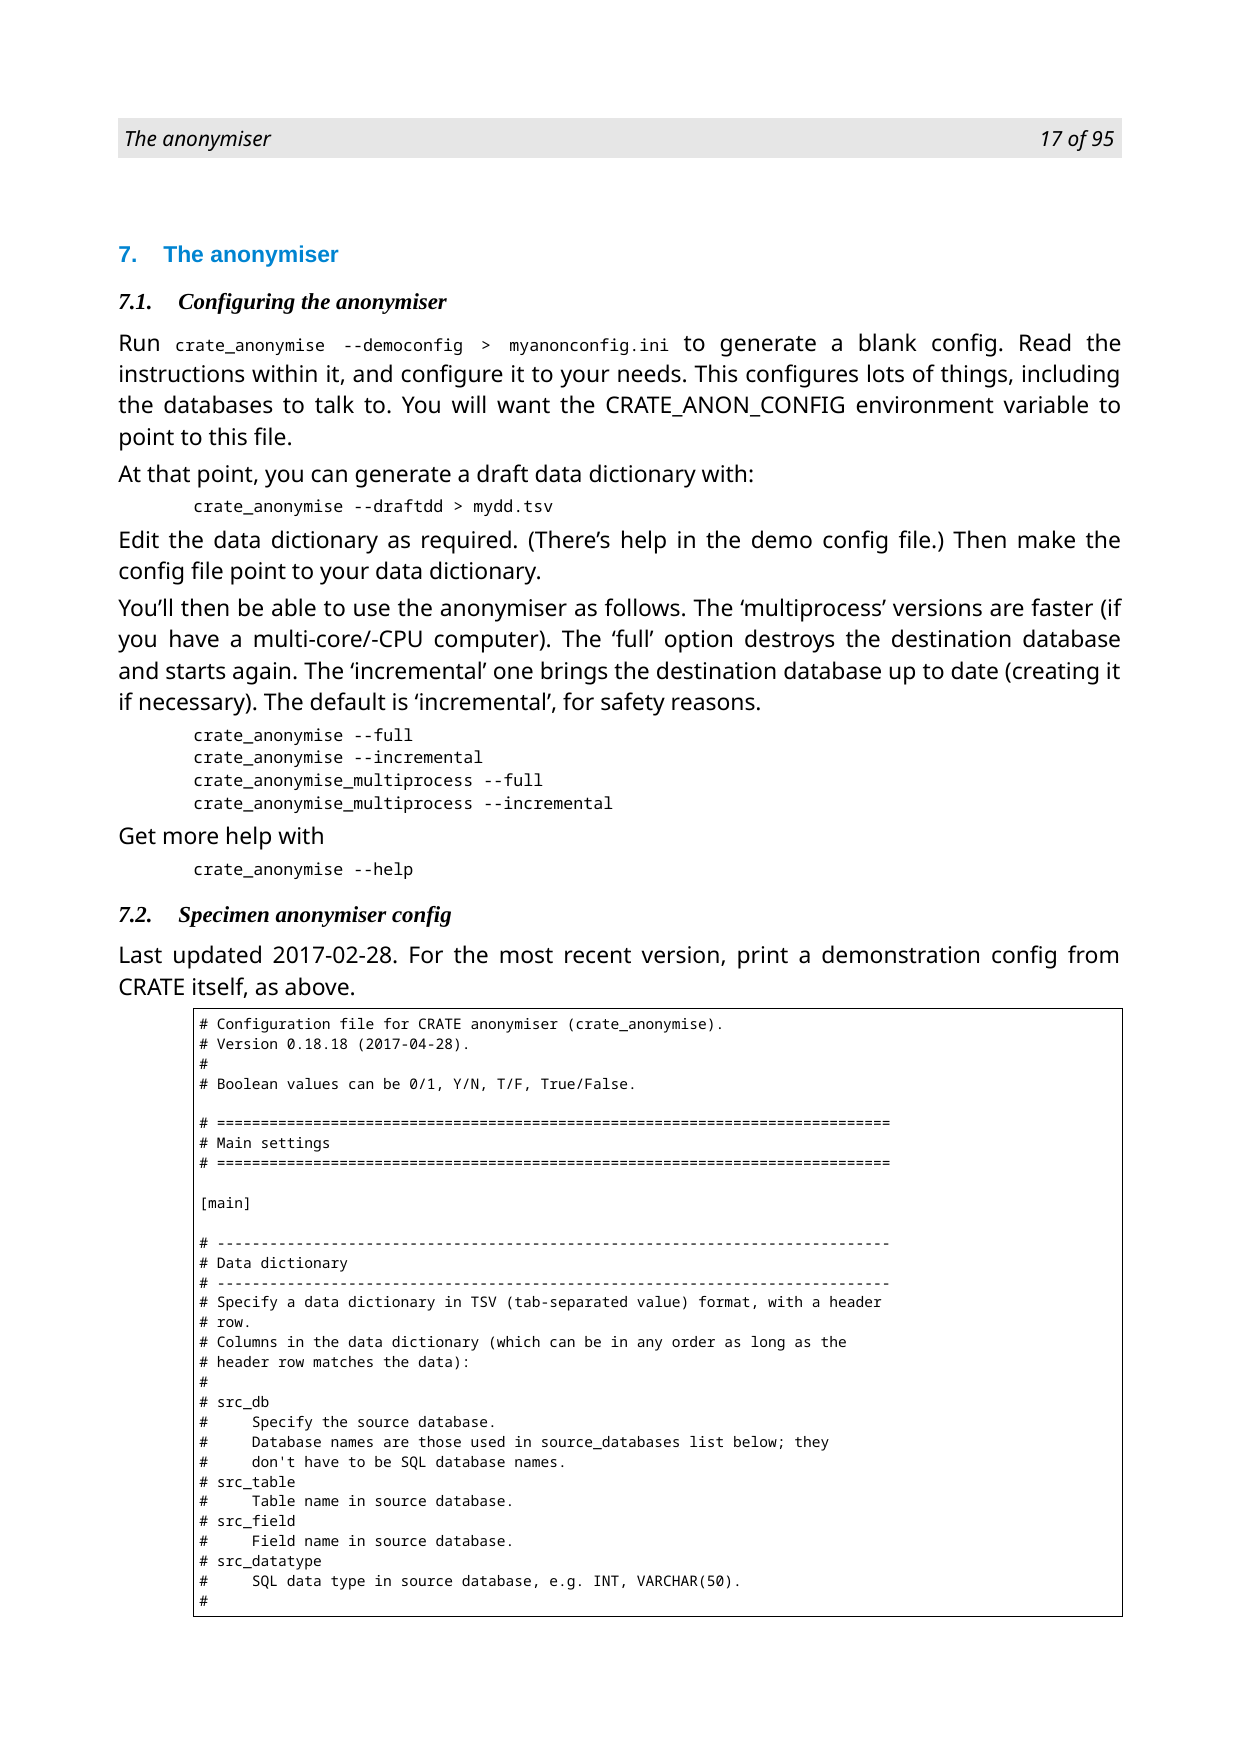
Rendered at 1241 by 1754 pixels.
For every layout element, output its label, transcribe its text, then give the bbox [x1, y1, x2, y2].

text Get more help with [118, 820, 1122, 851]
text Run crate_anonymise --democonfig > myanonconfig.ini to generate a blank config. Read the instructions within it, and configure it to your needs. This configures lots of things, including the databases to talk to. You will want the CRATE_ANON_CONFIG environment variable to point to this file. [118, 327, 1122, 452]
subtitle The anonymiser [118, 241, 1122, 267]
text At that point, you can generate a draft data dictionary with: [118, 458, 1122, 489]
text crate_anonymise --help [177, 857, 1122, 880]
text crate_anonymise --draftdd > mydd.tsv [177, 495, 1122, 518]
text You’ll then be able to use the anonymiser as follows. The ‘multiprocess’ versions are faster (if you have a multi-core/-CPU computer). The ‘full’ option destroys the destination database and starts again. The ‘incremental’ one brings the destination database up to date (creating it if necessary). The default is ‘incremental’, for safety reasons. [118, 592, 1122, 717]
table_header # Configuration file for CRATE anonymiser (crate_anonymise). # Version 0.18.18 (2017-04-28). # # Boolean values can be 0/1, Y/N, T/F, True/False. # ============================================================================= # Main settings # ============================================================================= [main] # ----------------------------------------------------------------------------- # Data dictionary # ----------------------------------------------------------------------------- # Specify a data dictionary in TSV (tab-separated value) format, with a header # row. # Columns in the data dictionary (which can be in any order as long as the # header row matches the data): # # src_db # Specify the source database. # Database names are those used in source_databases list below; they # don't have to be SQL database names. # src_table # Table name in source database. # src_field # Field name in source database. # src_datatype # SQL data type in source database, e.g. INT, VARCHAR(50). # [194, 1009, 1122, 1616]
text crate_anonymise_multiprocess --full [177, 768, 1122, 791]
text crate_anonymise --full [177, 723, 1122, 746]
text Last updated 2017-02-28. For the most recent version, print a demonstration config from CRATE itself, as above. [118, 939, 1122, 1002]
subtitle Specimen anonymiser config [118, 901, 1122, 927]
text Edit the data dictionary as required. (There’s help in the demo config file.) Then make the config file point to your data dictionary. [118, 524, 1122, 586]
text crate_anonymise --incremental [177, 746, 1122, 768]
subtitle Configuring the anonymiser [118, 288, 1122, 314]
text crate_anonymise_multiprocess --incremental [177, 791, 1122, 814]
